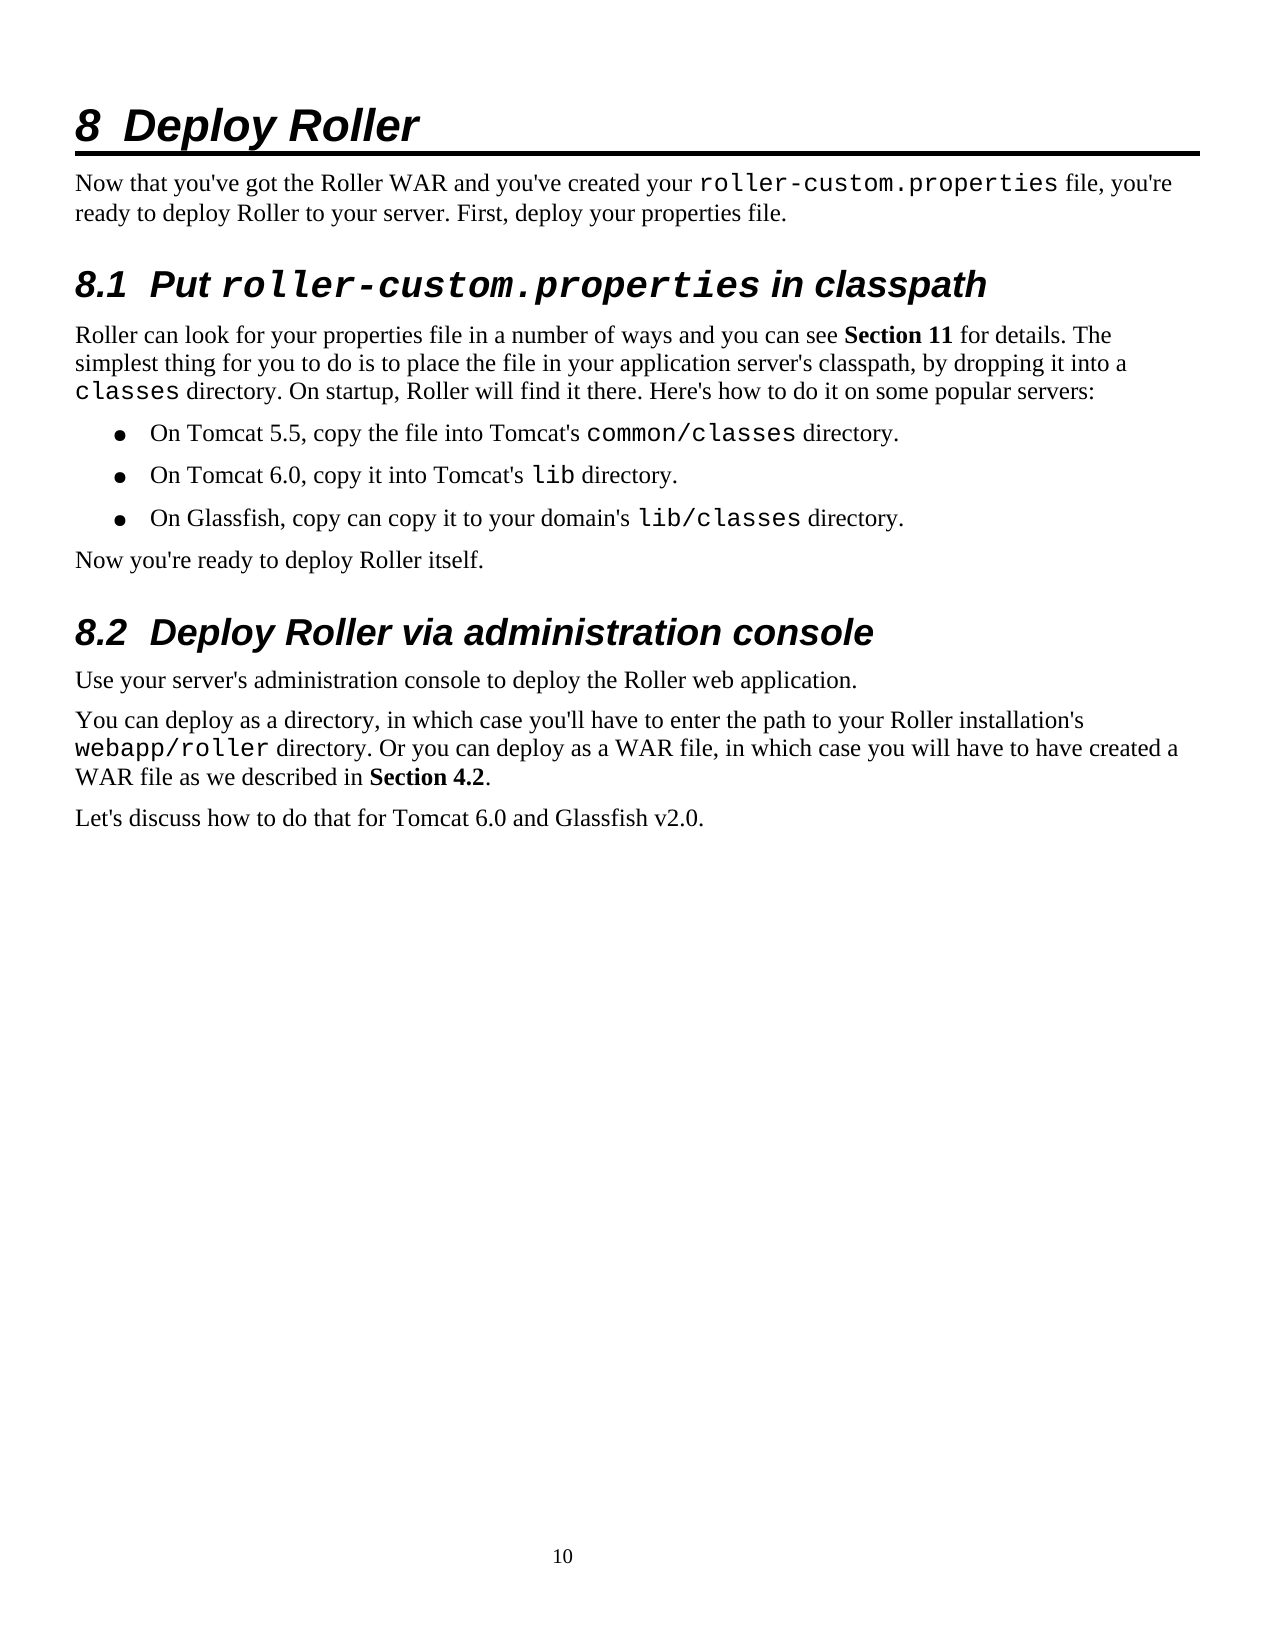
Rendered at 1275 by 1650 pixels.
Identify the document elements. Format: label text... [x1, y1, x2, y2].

text Use your server's administration console to deploy the Roller web application. [75, 666, 1200, 693]
text You can deploy as a directory, in which case you'll have to enter the path to your Roller installation's webapp/roller directory. Or you can deploy as a WAR file, in which case you will have to have created a WAR file as we described in Section 4.2. [75, 706, 1200, 791]
subtitle Deploy Roller [75, 100, 1200, 151]
text Let's discuss how to do that for Tomcat 6.0 and Glassfish v2.0. [75, 804, 1200, 831]
list On Tomcat 6.0, copy it into Tomcat's lib directory. [112, 462, 1200, 491]
text Roller can look for your properties file in a number of ways and you can see Section 11 for details. The simplest thing for you to do is to place the file in your application server's classpath, by dropping it into a classes directory. On startup, Roller will find it there. Here's how to do it on some popular servers: [75, 322, 1200, 407]
list On Glassfish, copy can copy it to your domain's lib/classes directory. [112, 504, 1200, 534]
subtitle Deploy Roller via administration console [75, 611, 1200, 653]
subtitle Put roller-custom.properties in classpath [75, 264, 1200, 309]
text Now you're ready to deploy Roller itself. [75, 546, 1200, 574]
list On Tomcat 5.5, copy the file into Tomcat's common/classes directory. [112, 419, 1200, 449]
text Now that you've got the Roller WAR and you've created your roller-custom.properties file, you're ready to deploy Roller to your server. First, deploy your properties file. [75, 169, 1200, 226]
